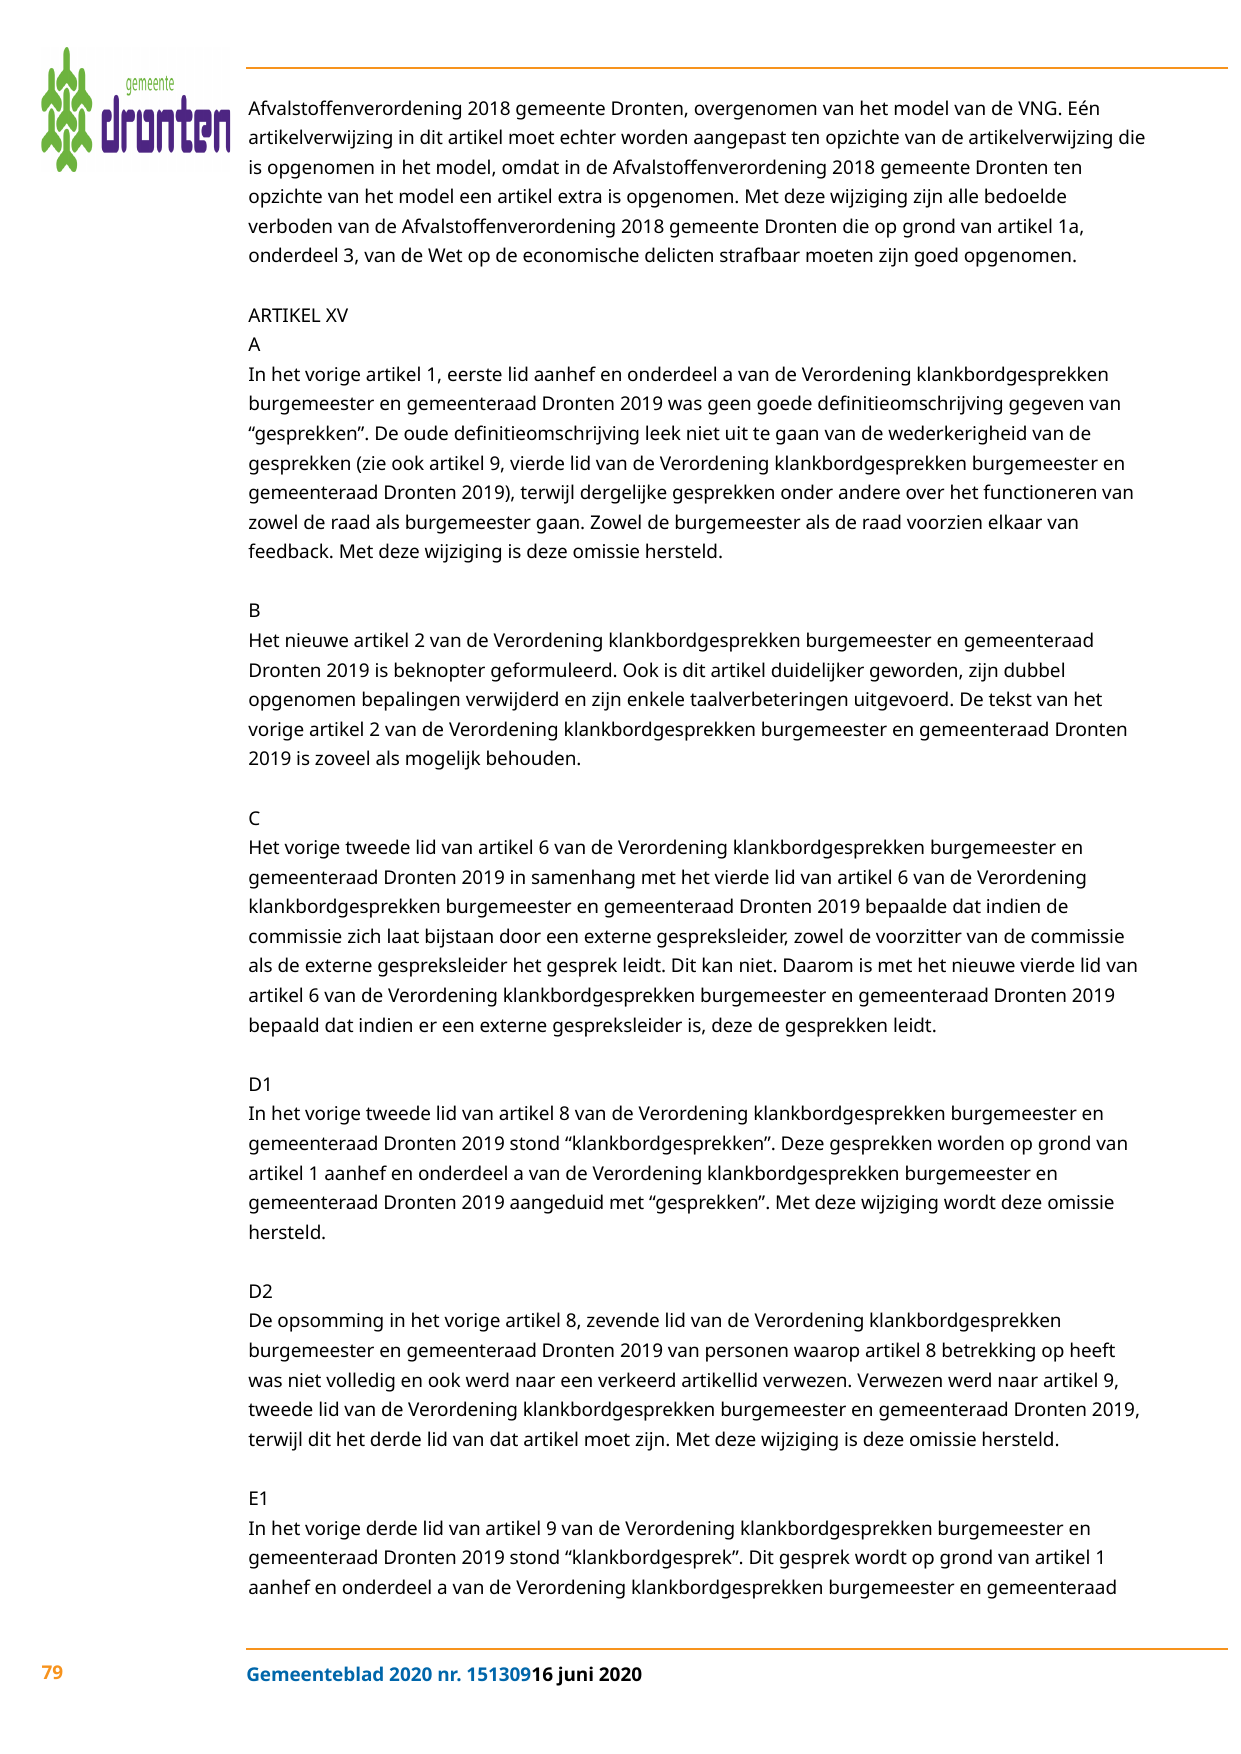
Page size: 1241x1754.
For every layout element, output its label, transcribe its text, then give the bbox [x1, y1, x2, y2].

text Afvalstoffenverordening 2018 gemeente Dronten, overgenomen van het model van de VNG. Eén artikelverwijzing in dit artikel moet echter worden aangepast ten opzichte van de artikelverwijzing die is opgenomen in het model, omdat in de Afvalstoffenverordening 2018 gemeente Dronten ten opzichte van het model een artikel extra is opgenomen. Met deze wijziging zijn alle bedoelde verboden van de Afvalstoffenverordening 2018 gemeente Dronten die op grond van artikel 1a, onderdeel 3, van de Wet op de economische delicten strafbaar moeten zijn goed opgenomen. [248, 95, 1152, 268]
text In het vorige tweede lid van artikel 8 van de Verordening klankbordgesprekken burgemeester en gemeenteraad Dronten 2019 stond “klankbordgesprekken”. Deze gesprekken worden op grond van artikel 1 aanhef en onderdeel a van de Verordening klankbordgesprekken burgemeester en gemeenteraad Dronten 2019 aangeduid met “gesprekken”. Met deze wijziging wordt deze omissie hersteld. [248, 1101, 1152, 1245]
text Het vorige tweede lid van artikel 6 van de Verordening klankbordgesprekken burgemeester en gemeenteraad Dronten 2019 in samenhang met het vierde lid van artikel 6 van de Verordening klankbordgesprekken burgemeester en gemeenteraad Dronten 2019 bepaalde dat indien de commissie zich laat bijstaan door een externe gespreksleider, zowel de voorzitter van de commissie als de externe gespreksleider het gesprek leidt. Dit kan niet. Daarom is met het nieuwe vierde lid van artikel 6 van de Verordening klankbordgesprekken burgemeester en gemeenteraad Dronten 2019 bepaald dat indien er een externe gespreksleider is, deze de gesprekken leidt. [248, 834, 1152, 1038]
text ARTIKEL XV [248, 302, 1152, 328]
text De opsomming in het vorige artikel 8, zevende lid van de Verordening klankbordgesprekken burgemeester en gemeenteraad Dronten 2019 van personen waarop artikel 8 betrekking op heeft was niet volledig en ook werd naar een verkeerd artikellid verwezen. Verwezen werd naar artikel 9, tweede lid van de Verordening klankbordgesprekken burgemeester en gemeenteraad Dronten 2019, terwijl dit het derde lid van dat artikel moet zijn. Met deze wijziging is deze omissie hersteld. [248, 1308, 1152, 1452]
text C [248, 805, 1152, 831]
text Het nieuwe artikel 2 van de Verordening klankbordgesprekken burgemeester en gemeenteraad Dronten 2019 is beknopter geformuleerd. Ook is dit artikel duidelijker geworden, zijn dubbel opgenomen bepalingen verwijderd en zijn enkele taalverbeteringen uitgevoerd. De tekst van het vorige artikel 2 van de Verordening klankbordgesprekken burgemeester en gemeenteraad Dronten 2019 is zoveel als mogelijk behouden. [248, 627, 1152, 771]
text In het vorige derde lid van artikel 9 van de Verordening klankbordgesprekken burgemeester en gemeenteraad Dronten 2019 stond “klankbordgesprek”. Dit gesprek wordt op grond van artikel 1 aanhef en onderdeel a van de Verordening klankbordgesprekken burgemeester en gemeenteraad [248, 1515, 1152, 1600]
text A [248, 331, 1152, 357]
text D2 [248, 1278, 1152, 1304]
text D1 [248, 1071, 1152, 1097]
text In het vorige artikel 1, eerste lid aanhef en onderdeel a van de Verordening klankbordgesprekken burgemeester en gemeenteraad Dronten 2019 was geen goede definitieomschrijving gegeven van “gesprekken”. De oude definitieomschrijving leek niet uit te gaan van de wederkerigheid van de gesprekken (zie ook artikel 9, vierde lid van de Verordening klankbordgesprekken burgemeester en gemeenteraad Dronten 2019), terwijl dergelijke gesprekken onder andere over het functioneren van zowel de raad als burgemeester gaan. Zowel de burgemeester als de raad voorzien elkaar van feedback. Met deze wijziging is deze omissie hersteld. [248, 361, 1152, 564]
picture [41, 47, 231, 172]
text B [248, 598, 1152, 623]
text E1 [248, 1485, 1152, 1511]
